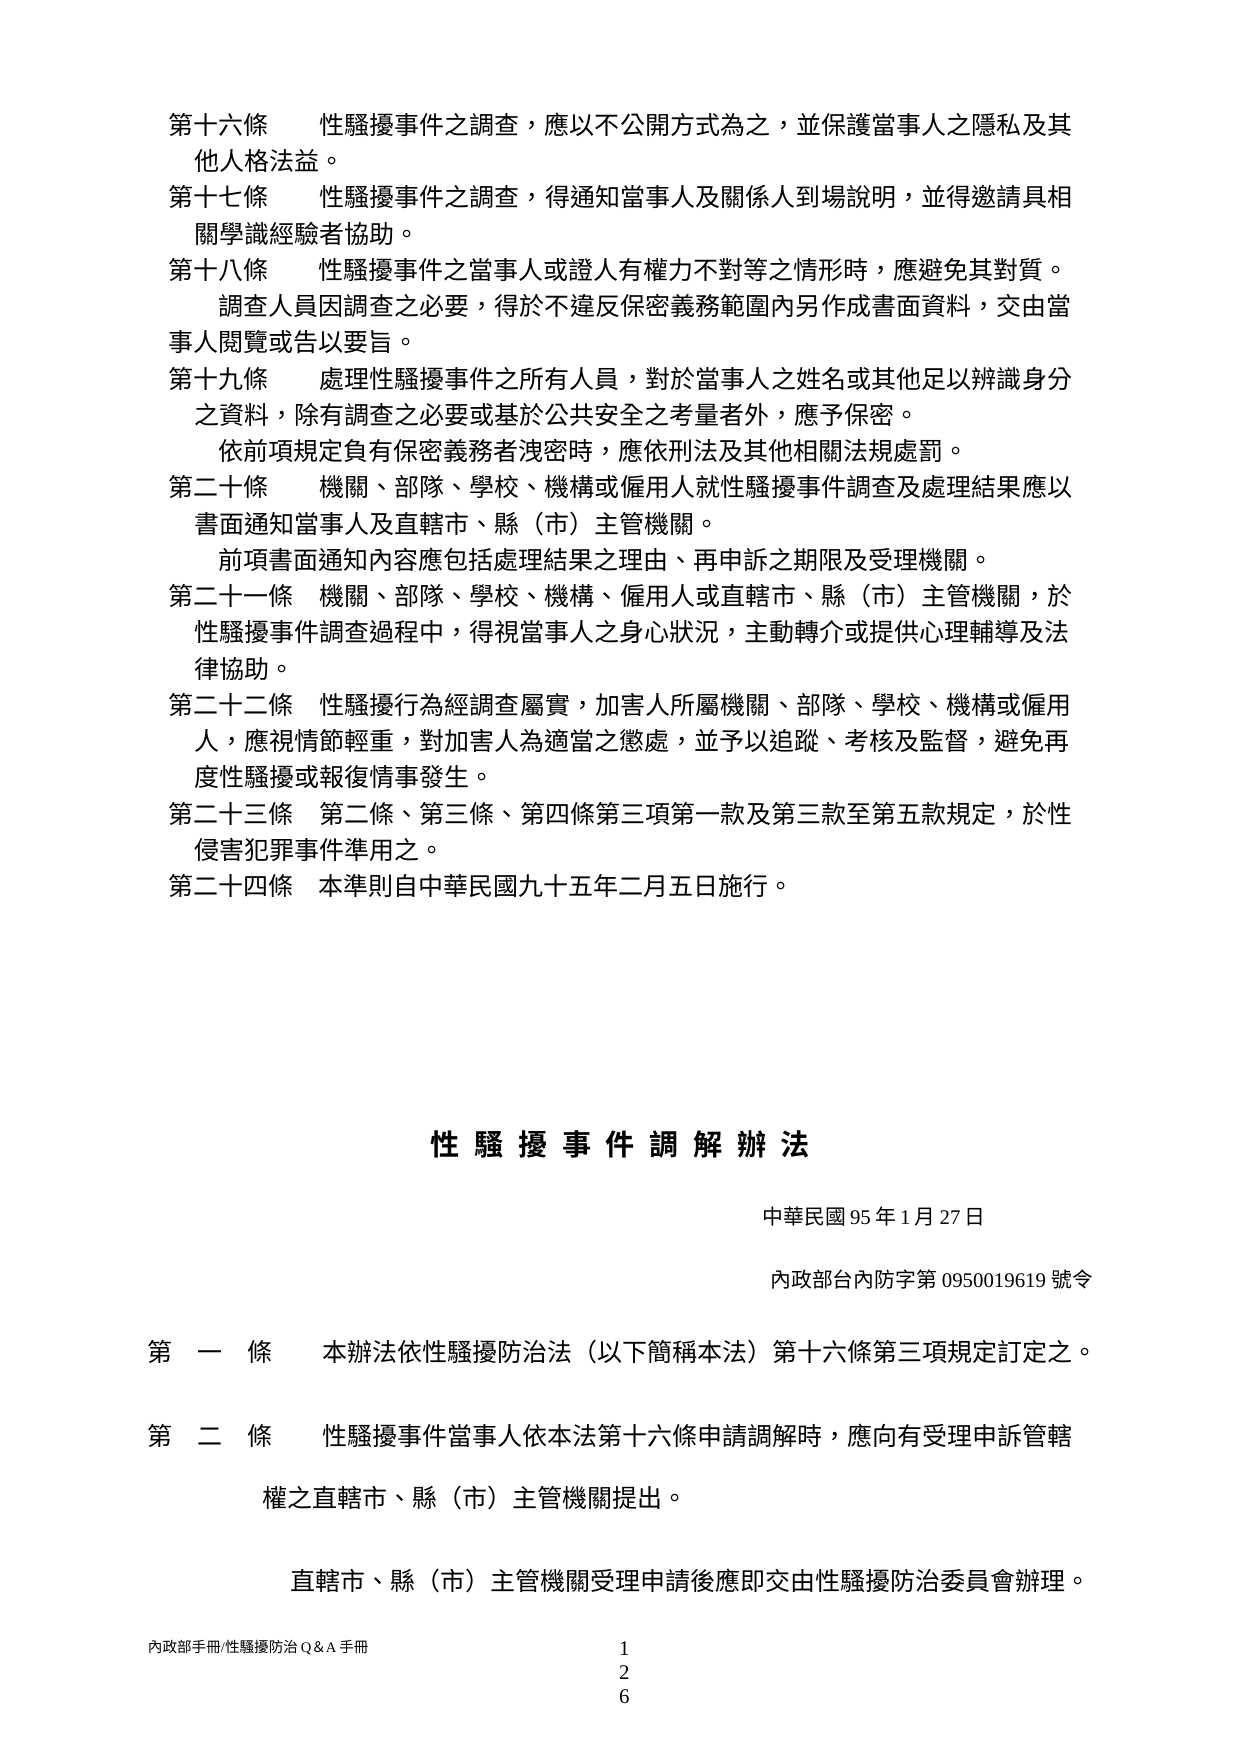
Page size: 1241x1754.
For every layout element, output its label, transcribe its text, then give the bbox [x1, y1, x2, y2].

table_cell 第二十條 機關、部隊、學校、機構或僱用人就性騷擾事件調查及處理結果應以書面通知當事人及直轄市、縣（市）主管機關。 前項書面通知內容應包括處理結果之理由、再申訴之期限及受理機關。 [157, 468, 1083, 577]
text 性 騷 擾 事 件 調 解 辦 法 [148, 1101, 1092, 1163]
table_cell 第十九條 處理性騷擾事件之所有人員，對於當事人之姓名或其他足以辨識身分之資料，除有調查之必要或基於公共安全之考量者外，應予保密。 依前項規定負有保密義務者洩密時，應依刑法及其他相關法規處罰。 [157, 359, 1083, 468]
table_cell 第十六條 性騷擾事件之調查，應以不公開方式為之，並保護當事人之隱私及其他人格法益。 [157, 105, 1083, 178]
text 第 一 條 本辦法依性騷擾防治法（以下簡稱本法）第十六條第三項規定訂定之。 [148, 1309, 1092, 1372]
text 內政部台內防字第 0950019619 號令 [148, 1236, 1092, 1299]
table_cell 第二十一條 機關、部隊、學校、機構、僱用人或直轄市、縣（市）主管機關，於性騷擾事件調查過程中，得視當事人之身心狀況，主動轉介或提供心理輔導及法律協助。 [157, 577, 1083, 685]
table_cell 第十七條 性騷擾事件之調查，得通知當事人及關係人到場說明，並得邀請具相關學識經驗者協助。 [157, 178, 1083, 250]
table_cell 第二十四條 本準則自中華民國九十五年二月五日施行。 [157, 867, 1083, 903]
table_cell 第二十二條 性騷擾行為經調查屬實，加害人所屬機關、部隊、學校、機構或僱用人，應視情節輕重，對加害人為適當之懲處，並予以追蹤、考核及監督，避免再度性騷擾或報復情事發生。 [157, 685, 1083, 794]
text 直轄市、縣（市）主管機關受理申請後應即交由性騷擾防治委員會辦理。 [249, 1538, 1092, 1601]
table_cell 第二十三條 第二條、第三條、第四條第三項第一款及第三款至第五款規定，於性侵害犯罪事件準用之。 [157, 794, 1083, 867]
text 第 二 條 性騷擾事件當事人依本法第十六條申請調解時，應向有受理申訴管轄權之直轄市、縣（市）主管機關提出。 [148, 1392, 1092, 1517]
table_cell 第十八條 性騷擾事件之當事人或證人有權力不對等之情形時，應避免其對質。 調查人員因調查之必要，得於不違反保密義務範圍內另作成書面資料，交由當事人閱覽或告以要旨。 [157, 250, 1083, 359]
text 中華民國95年1月27日 [148, 1174, 1092, 1236]
